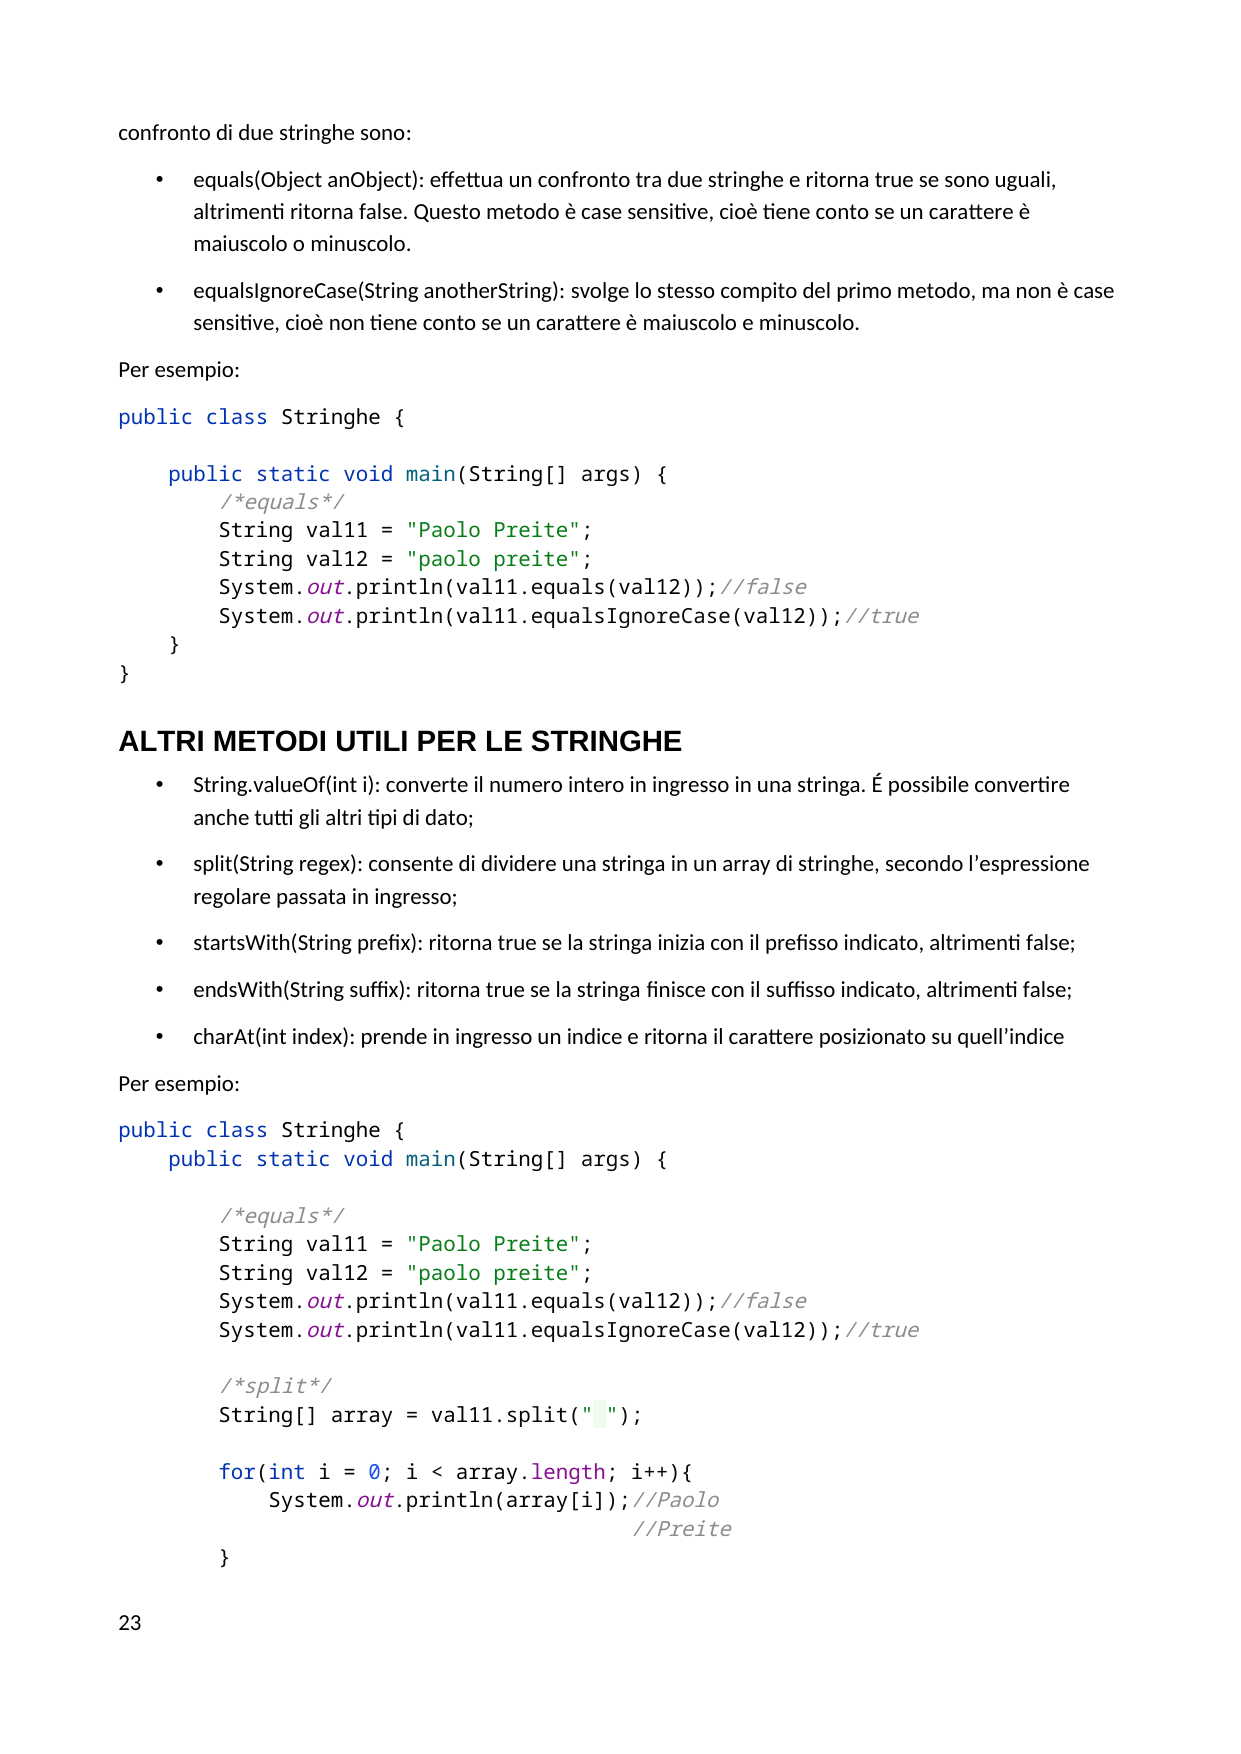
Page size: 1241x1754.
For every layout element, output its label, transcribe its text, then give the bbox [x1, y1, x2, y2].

text Per esempio: [118, 355, 1122, 383]
list startsWith(String prefix): ritorna true se la stringa inizia con il prefisso indicato, altrimenti false; [156, 928, 1122, 957]
list charAt(int index): prende in ingresso un indice e ritorna il carattere posizionato su quell’indice [156, 1022, 1122, 1050]
list split(String regex): consente di dividere una stringa in un array di stringhe, secondo l’espressione regolare passata in ingresso; [156, 849, 1122, 910]
list String.valueOf(int i): converte il numero intero in ingresso in una stringa. É possibile convertire anche tutti gli altri tipi di dato; [156, 771, 1122, 831]
list endsWith(String suffix): ritorna true se la stringa finisce con il suffisso indicato, altrimenti false; [156, 975, 1122, 1003]
text public class Stringhe { public static void main(String[] args) { /*equals*/ String val11 = "Paolo Preite"; String val12 = "paolo preite"; System.out.println(val11.equals(val12));//false System.out.println(val11.equalsIgnoreCase(val12));//true } } [118, 402, 1122, 686]
text public class Stringhe { public static void main(String[] args) { /*equals*/ String val11 = "Paolo Preite"; String val12 = "paolo preite"; System.out.println(val11.equals(val12));//false System.out.println(val11.equalsIgnoreCase(val12));//true /*split*/ String[] array = val11.split(" "); for(int i = 0; i < array.length; i++){ System.out.println(array[i]);//Paolo //Preite } [118, 1116, 1122, 1571]
text confronto di due stringhe sono: [118, 118, 1122, 146]
list equals(Object anObject): effettua un confronto tra due stringhe e ritorna true se sono uguali, altrimenti ritorna false. Questo metodo è case sensitive, cioè tiene conto se un carattere è maiuscolo o minuscolo. [156, 165, 1122, 257]
text Per esempio: [118, 1069, 1122, 1097]
subtitle ALTRI METODI UTILI PER LE STRINGHE [118, 724, 1122, 758]
list equalsIgnoreCase(String anotherString): svolge lo stesso compito del primo metodo, ma non è case sensitive, cioè non tiene conto se un carattere è maiuscolo e minuscolo. [156, 276, 1122, 336]
